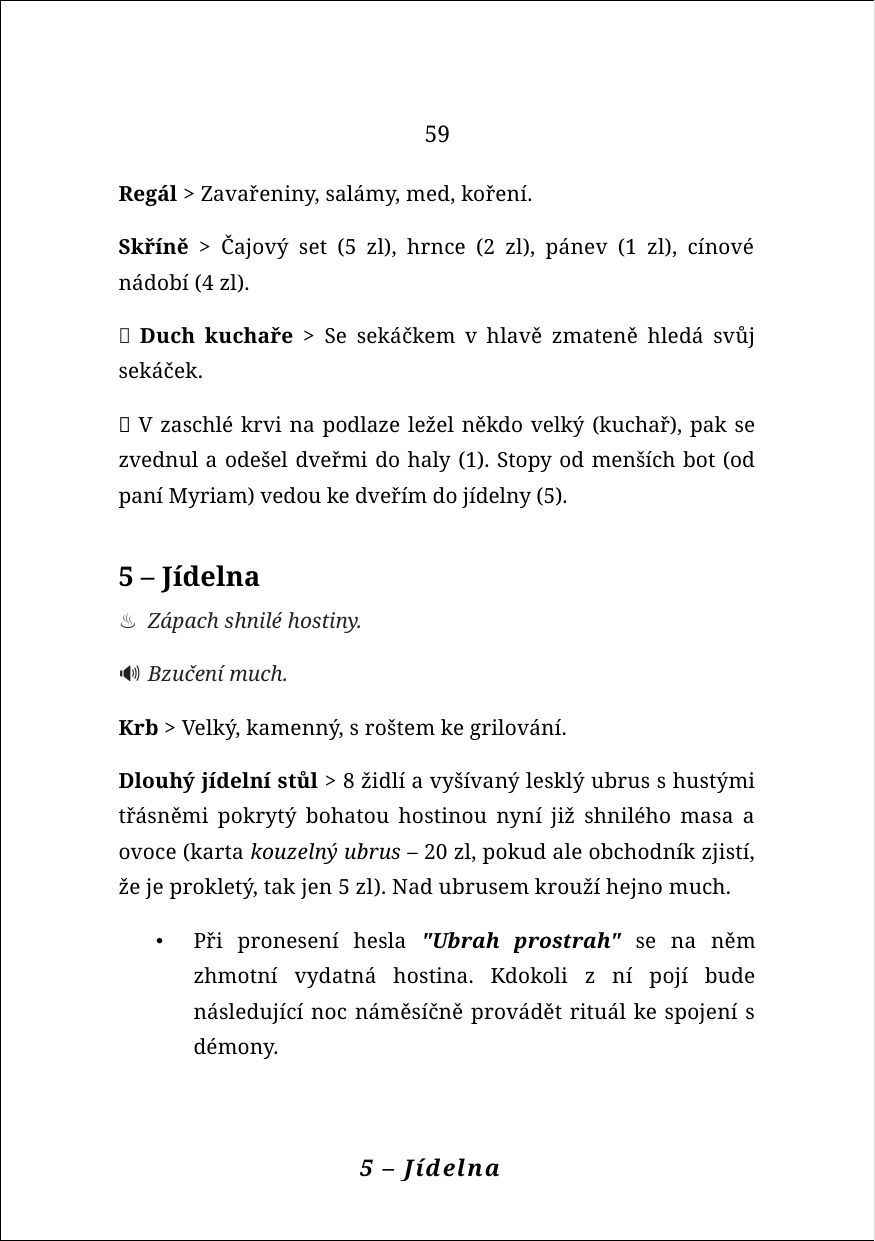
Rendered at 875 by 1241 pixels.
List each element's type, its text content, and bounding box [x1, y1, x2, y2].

text Skříně > Čajový set (5 zl), hrnce (2 zl), pánev (1 zl), cínové nádobí (4 zl). [118, 232, 756, 296]
text 👣 V zaschlé krvi na podlaze ležel někdo velký (kuchař), pak se zvednul a odešel dveřmi do haly (1). Stopy od menších bot (od paní Myriam) vedou ke dveřím do jídelny (5). [118, 410, 756, 509]
text Krb > Velký, kamenný, s roštem ke grilování. [118, 713, 756, 741]
text Dlouhý jídelní stůl > 8 židlí a vyšívaný lesklý ubrus s hustými třásněmi pokrytý bohatou hostinou nyní již shnilého masa a ovoce (karta kouzelný ubrus – 20 zl, pokud ale obchodník zjistí, že je prokletý, tak jen 5 zl). Nad ubrusem krouží hejno much. [118, 766, 756, 901]
text 👤 Duch kuchaře > Se sekáčkem v hlavě zmateně hledá svůj sekáček. [118, 321, 756, 385]
text Regál > Zavařeniny, salámy, med, koření. [118, 179, 756, 207]
subtitle 5 – Jídelna [118, 558, 756, 594]
text 🔊 Bzučení much. [118, 659, 756, 688]
text ♨ Zápach shnilé hostiny. [118, 606, 756, 635]
list Při pronesení hesla "Ubrah prostrah" se na něm zhmotní vydatná hostina. Kdokoli z ní pojí bude následující noc náměsíčně provádět rituál ke spojení s démony. [156, 926, 756, 1061]
